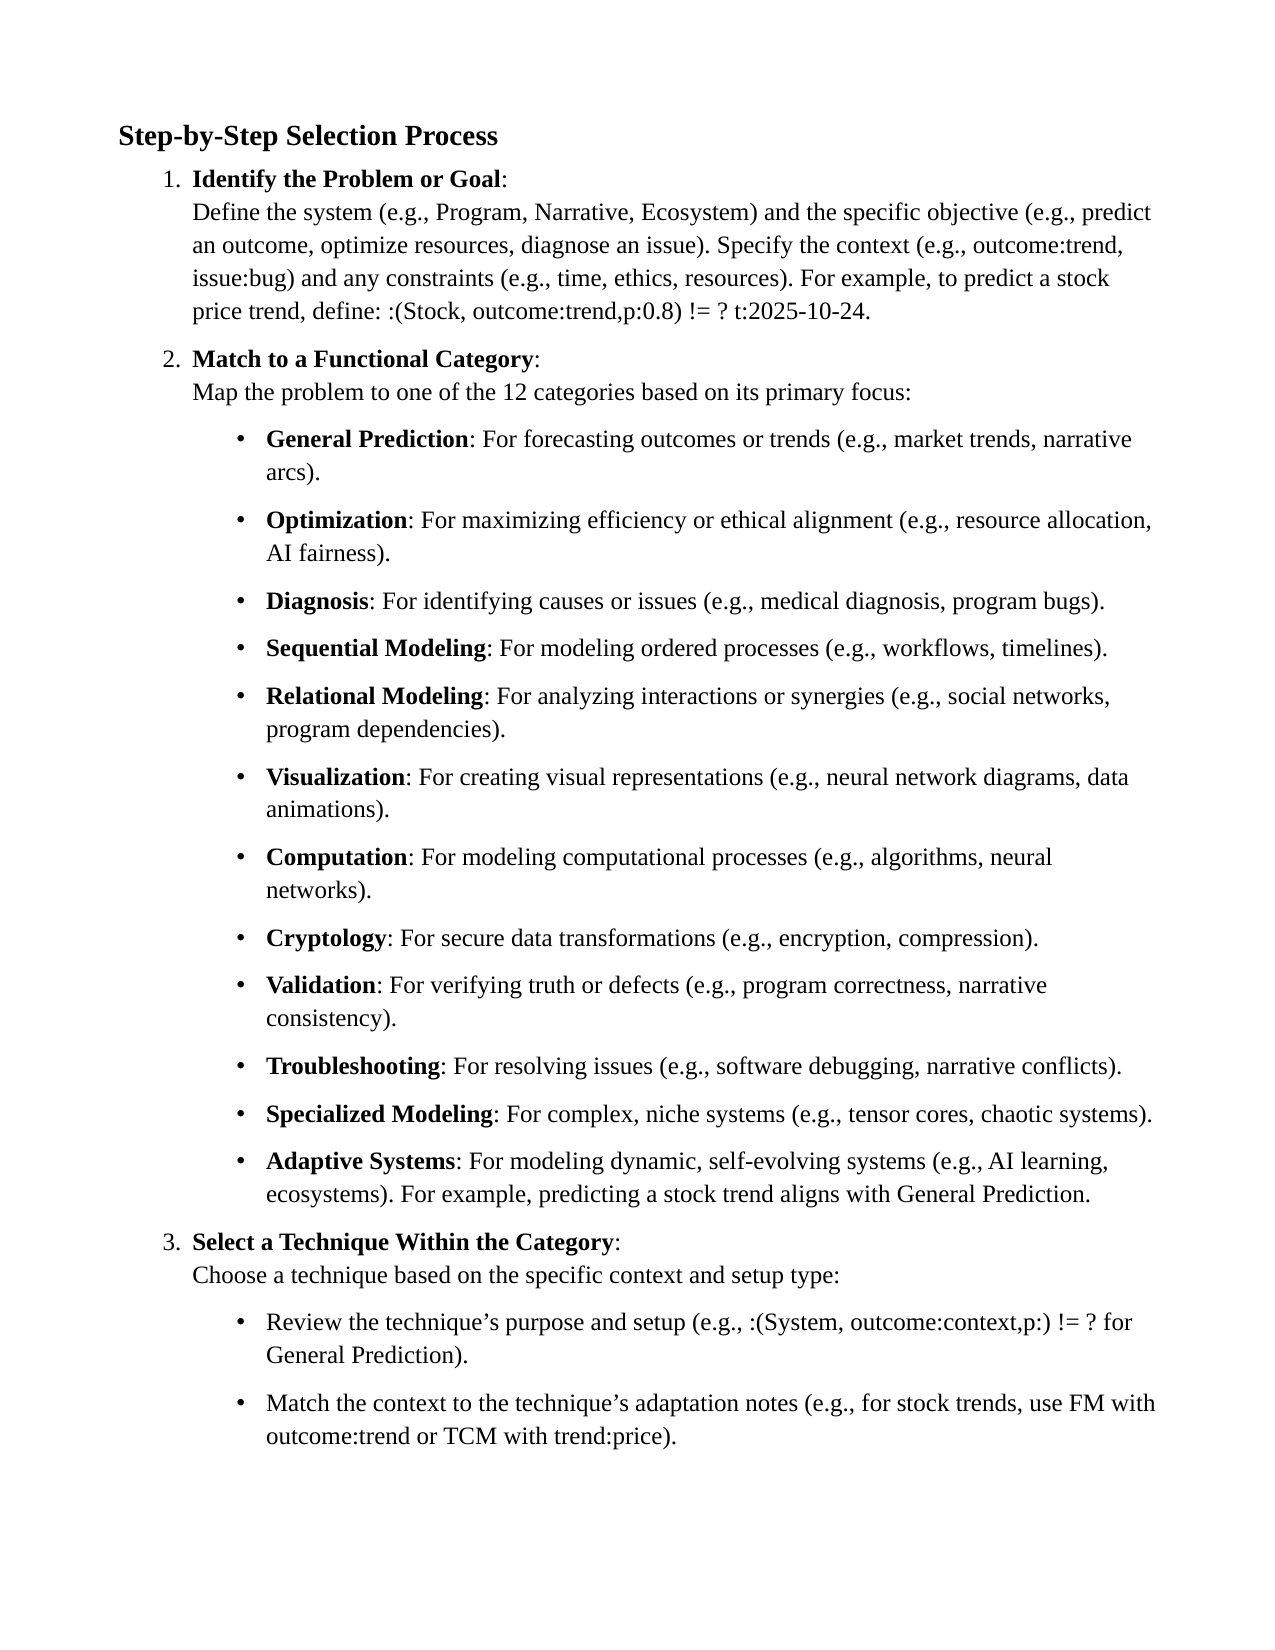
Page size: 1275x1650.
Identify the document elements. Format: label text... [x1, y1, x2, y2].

list General Prediction: For forecasting outcomes or trends (e.g., market trends, narrative arcs). [236, 424, 1157, 486]
list Match the context to the technique’s adaptation notes (e.g., for stock trends, use FM with outcome:trend or TCM with trend:price). [236, 1388, 1157, 1450]
list Troubleshooting: For resolving issues (e.g., software debugging, narrative conflicts). [236, 1051, 1157, 1080]
list Diagnosis: For identifying causes or issues (e.g., medical diagnosis, program bugs). [236, 586, 1157, 614]
list Computation: For modeling computational processes (e.g., algorithms, neural networks). [236, 842, 1157, 904]
list Cryptology: For secure data transformations (e.g., encryption, compression). [236, 923, 1157, 952]
list Match to a Functional Category: Map the problem to one of the 12 categories based on its primary focus: [162, 344, 1157, 406]
list Relational Modeling: For analyzing interactions or synergies (e.g., social networks, program dependencies). [236, 681, 1157, 743]
list Visualization: For creating visual representations (e.g., neural network diagrams, data animations). [236, 762, 1157, 823]
list Review the technique’s purpose and setup (e.g., :(System, outcome:context,p:) != ? for General Prediction). [236, 1307, 1157, 1369]
list Validation: For verifying truth or defects (e.g., program correctness, narrative consistency). [236, 970, 1157, 1032]
list Identify the Problem or Goal: Define the system (e.g., Program, Narrative, Ecosystem) and the specific objective (e.g., predict an outcome, optimize resources, diagnose an issue). Specify the context (e.g., outcome:trend, issue:bug) and any constraints (e.g., time, ethics, resources). For example, to predict a stock price trend, define: :(Stock, outcome:trend,p:0.8) != ? t:2025-10-24. [162, 164, 1157, 325]
list Specialized Modeling: For complex, niche systems (e.g., tensor cores, chaotic systems). [236, 1099, 1157, 1127]
list Adaptive Systems: For modeling dynamic, self-evolving systems (e.g., AI learning, ecosystems). For example, predicting a stock trend aligns with General Prediction. [236, 1146, 1157, 1208]
subtitle Step-by-Step Selection Process [118, 118, 1157, 152]
list Select a Technique Within the Category: Choose a technique based on the specific context and setup type: [162, 1227, 1157, 1289]
list Sequential Modeling: For modeling ordered processes (e.g., workflows, timelines). [236, 633, 1157, 662]
list Optimization: For maximizing efficiency or ethical alignment (e.g., resource allocation, AI fairness). [236, 505, 1157, 567]
